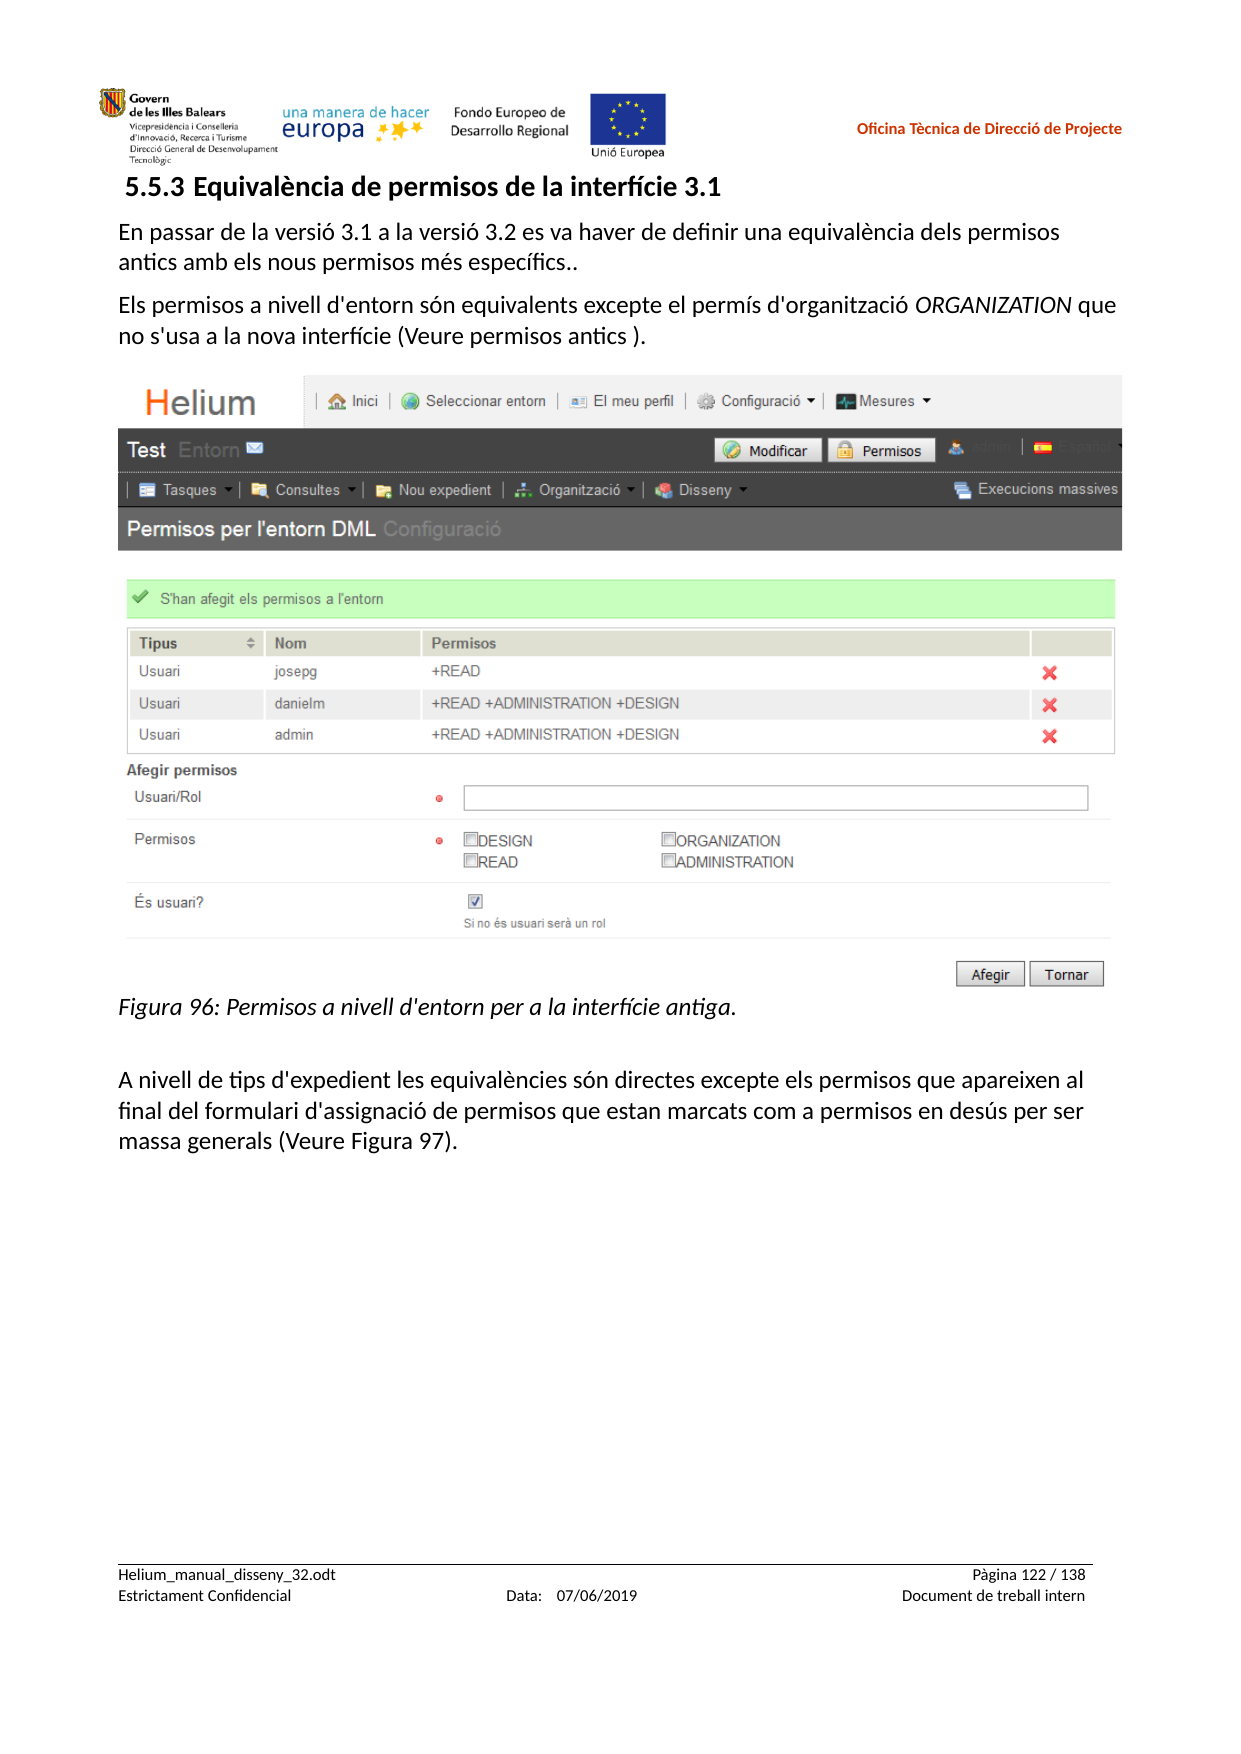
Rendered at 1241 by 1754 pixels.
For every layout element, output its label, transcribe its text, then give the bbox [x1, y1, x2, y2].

text Els permisos a nivell d'entorn són equivalents excepte el permís d'organització ORGANIZATION que no s'usa a la nova interfície (Veure permisos antics ). [118, 289, 1122, 351]
text A nivell de tips d'expedient les equivalències són directes excepte els permisos que apareixen al final del formulari d'assignació de permisos que estan marcats com a permisos en desús per ser massa generals (Veure Figura 97). [118, 1064, 1122, 1156]
picture [118, 375, 1123, 991]
text En passar de la versió 3.1 a la versió 3.2 es va haver de definir una equivalència dels permisos antics amb els nous permisos més específics.. [118, 216, 1122, 277]
picture [99, 87, 668, 166]
subtitle Equivalència de permisos de la interfície 3.1 [118, 168, 1122, 203]
text Figura 96: Permisos a nivell d'entorn per a la interfície antiga. [118, 991, 1122, 1021]
